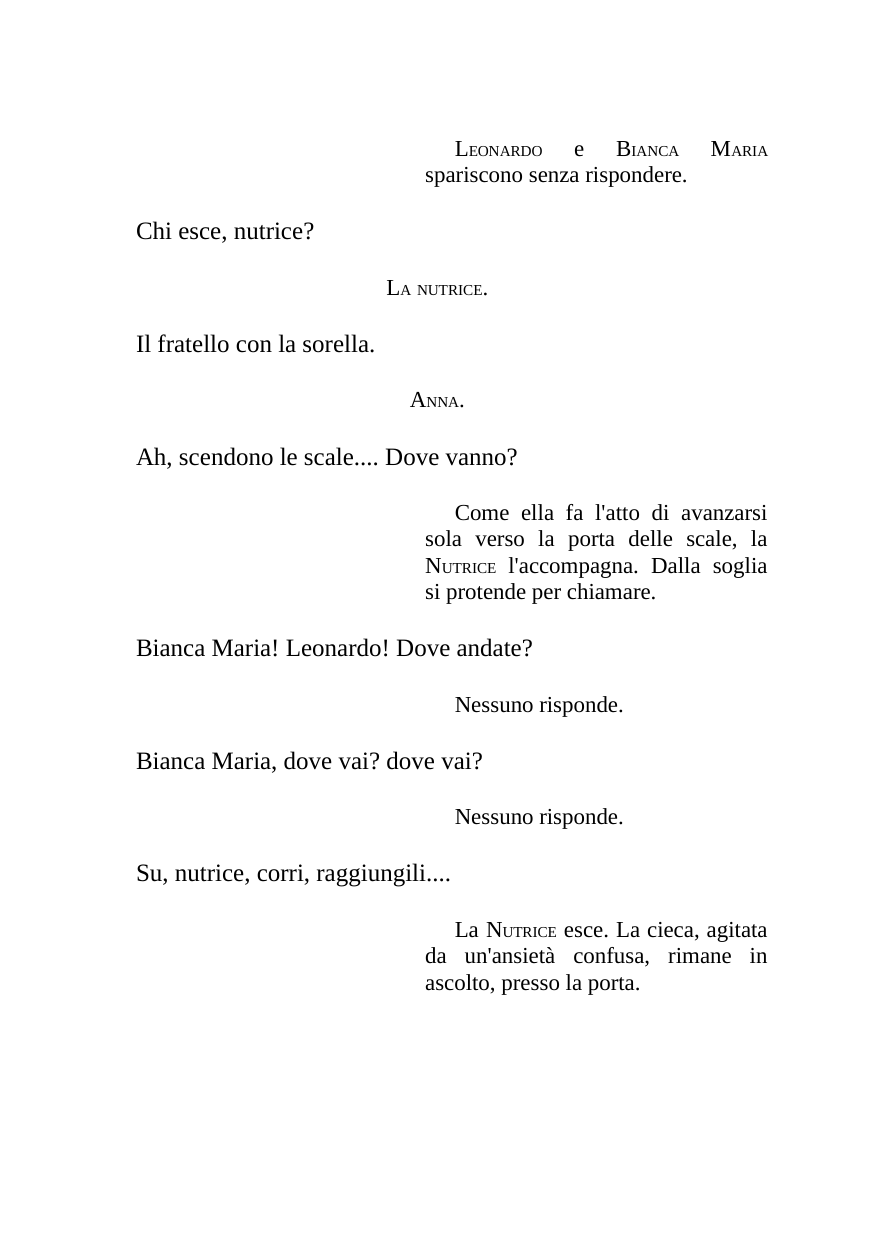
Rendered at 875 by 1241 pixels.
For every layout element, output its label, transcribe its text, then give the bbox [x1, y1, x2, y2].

text Bianca Maria, dove vai? dove vai? [106, 746, 768, 775]
text Come ella fa l'atto di avanzarsi sola verso la porta delle scale, la Nutrice l'accompagna. Dalla soglia si protende per chiamare. [425, 499, 768, 604]
text Chi esce, nutrice? [106, 216, 768, 245]
text La Nutrice esce. La cieca, agitata da un'ansietà confusa, rimane in ascolto, presso la porta. [425, 916, 768, 995]
text Ah, scendono le scale.... Dove vanno? [106, 442, 768, 470]
text Bianca Maria! Leonardo! Dove andate? [106, 633, 768, 662]
text Anna. [106, 387, 768, 413]
text Nessuno risponde. [425, 803, 768, 830]
text Leonardo e Bianca Maria spariscono senza rispondere. [425, 135, 768, 188]
text La nutrice. [106, 274, 768, 300]
text Il fratello con la sorella. [106, 329, 768, 358]
text Nessuno risponde. [425, 691, 768, 717]
text Su, nutrice, corri, raggiungili.... [106, 858, 768, 887]
